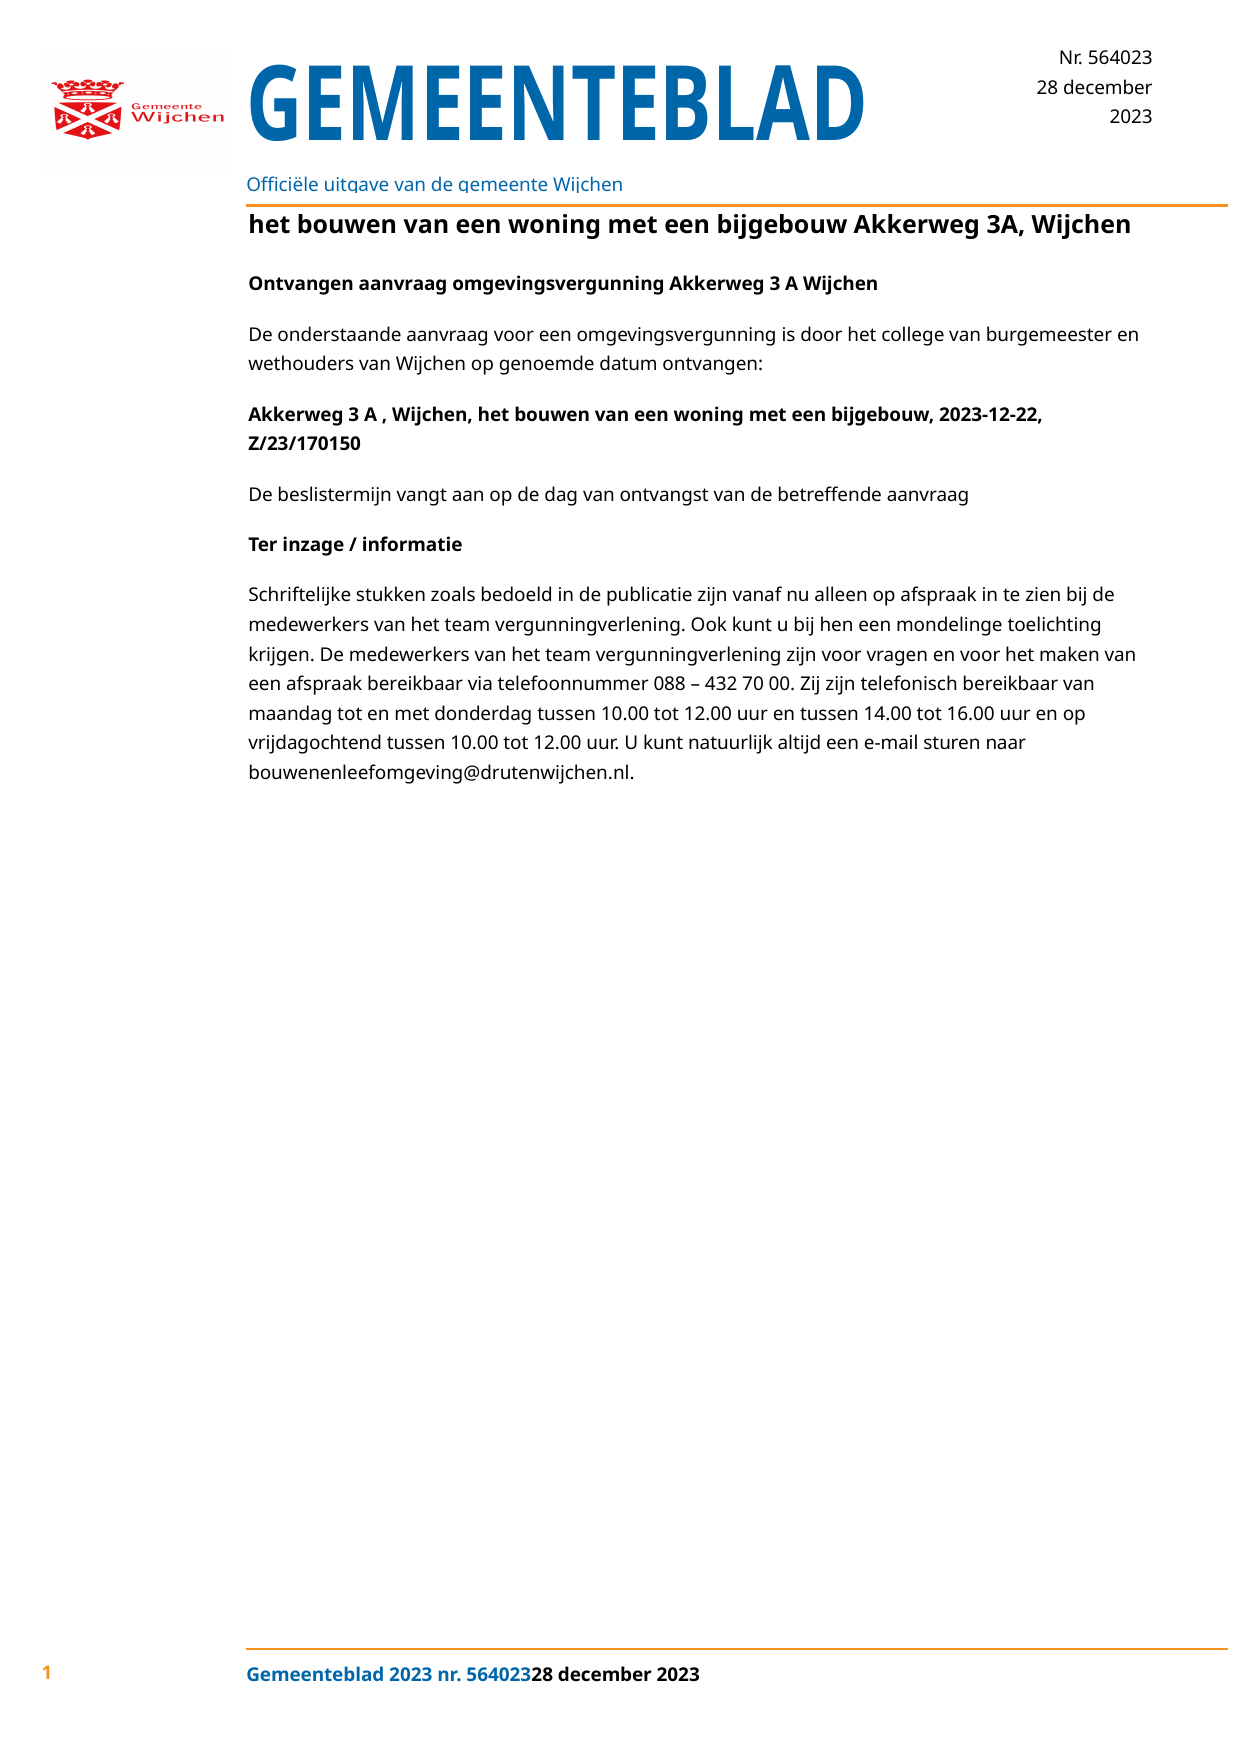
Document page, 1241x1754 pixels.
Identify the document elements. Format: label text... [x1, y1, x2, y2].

text Ontvangen aanvraag omgevingsvergunning Akkerweg 3 A Wijchen [248, 270, 1152, 296]
text het bouwen van een woning met een bijgebouw Akkerweg 3A, Wijchen [248, 207, 1152, 241]
text De onderstaande aanvraag voor een omgevingsvergunning is door het college van burgemeester en wethouders van Wijchen op genoemde datum ontvangen: [248, 321, 1152, 376]
text De beslistermijn vangt aan op de dag van ontvangst van de betreffende aanvraag [248, 481, 1152, 506]
text Schriftelijke stukken zoals bedoeld in de publicatie zijn vanaf nu alleen op afspraak in te zien bij de medewerkers van het team vergunningverlening. Ook kunt u bij hen een mondelinge toelichting krijgen. De medewerkers van het team vergunningverlening zijn voor vragen en voor het maken van een afspraak bereikbaar via telefoonnummer 088 – 432 70 00. Zij zijn telefonisch bereikbaar van maandag tot en met donderdag tussen 10.00 tot 12.00 uur en tussen 14.00 tot 16.00 uur en op vrijdagochtend tussen 10.00 tot 12.00 uur. U kunt natuurlijk altijd een e-mail sturen naar bouwenenleefomgeving@drutenwijchen.nl. [248, 582, 1152, 785]
picture [41, 47, 231, 172]
text Ter inzage / informatie [248, 531, 1152, 557]
text Akkerweg 3 A , Wijchen, het bouwen van een woning met een bijgebouw, 2023-12-22, Z/23/170150 [248, 401, 1152, 456]
